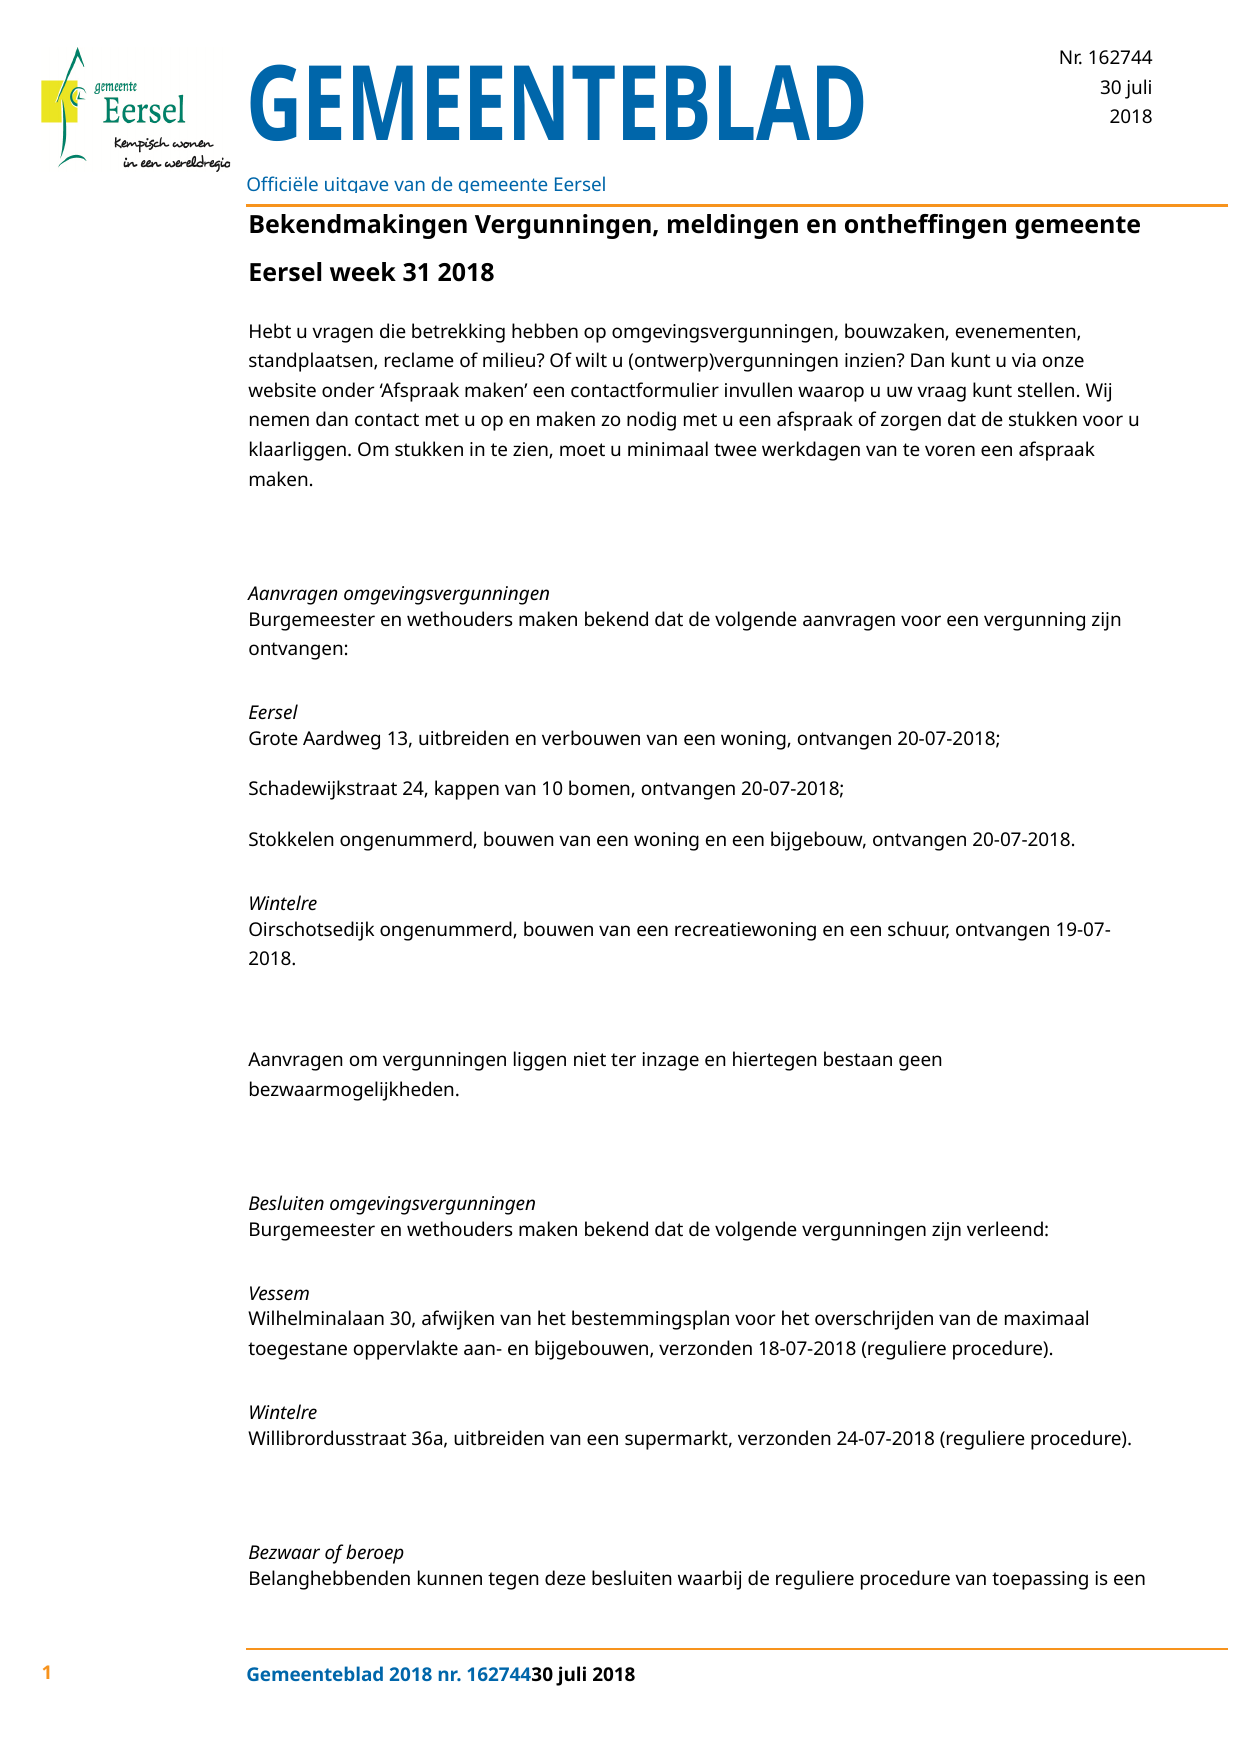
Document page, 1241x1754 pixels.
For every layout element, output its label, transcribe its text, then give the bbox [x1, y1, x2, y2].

text Wintelre [248, 1399, 1152, 1425]
picture [41, 47, 231, 172]
text Eersel [248, 699, 1152, 725]
text Belanghebbenden kunnen tegen deze besluiten waarbij de reguliere procedure van toepassing is een [248, 1565, 1152, 1591]
text Hebt u vragen die betrekking hebben op omgevingsvergunningen, bouwzaken, evenementen, standplaatsen, reclame of milieu? Of wilt u (ontwerp)vergunningen inzien? Dan kunt u via onze website onder ‘Afspraak maken’ een contactformulier invullen waarop u uw vraag kunt stellen. Wij nemen dan contact met u op en maken zo nodig met u een afspraak of zorgen dat de stukken voor u klaarliggen. Om stukken in te zien, moet u minimaal twee werkdagen van te voren een afspraak maken. [248, 318, 1152, 492]
text Schadewijkstraat 24, kappen van 10 bomen, ontvangen 20-07-2018; [248, 776, 1152, 801]
text Aanvragen om vergunningen liggen niet ter inzage en hiertegen bestaan geen bezwaarmogelijkheden. [248, 1046, 1152, 1101]
text Willibrordusstraat 36a, uitbreiden van een supermarkt, verzonden 24-07-2018 (reguliere procedure). [248, 1425, 1152, 1451]
text Besluiten omgevingsvergunningen [248, 1190, 1152, 1216]
text Burgemeester en wethouders maken bekend dat de volgende vergunningen zijn verleend: [248, 1216, 1152, 1242]
text Wintelre [248, 890, 1152, 916]
text Bekendmakingen Vergunningen, meldingen en ontheffingen gemeente Eersel week 31 2018 [248, 207, 1152, 288]
text Aanvragen omgevingsvergunningen [248, 580, 1152, 606]
text Grote Aardweg 13, uitbreiden en verbouwen van een woning, ontvangen 20-07-2018; [248, 725, 1152, 751]
text Wilhelminalaan 30, afwijken van het bestemmingsplan voor het overschrijden van de maximaal toegestane oppervlakte aan- en bijgebouwen, verzonden 18-07-2018 (reguliere procedure). [248, 1306, 1152, 1361]
text Stokkelen ongenummerd, bouwen van een woning en een bijgebouw, ontvangen 20-07-2018. [248, 826, 1152, 852]
text Oirschotsedijk ongenummerd, bouwen van een recreatiewoning en een schuur, ontvangen 19-07-2018. [248, 916, 1152, 971]
text Vessem [248, 1280, 1152, 1306]
text Burgemeester en wethouders maken bekend dat de volgende aanvragen voor een vergunning zijn ontvangen: [248, 606, 1152, 661]
text Bezwaar of beroep [248, 1539, 1152, 1565]
